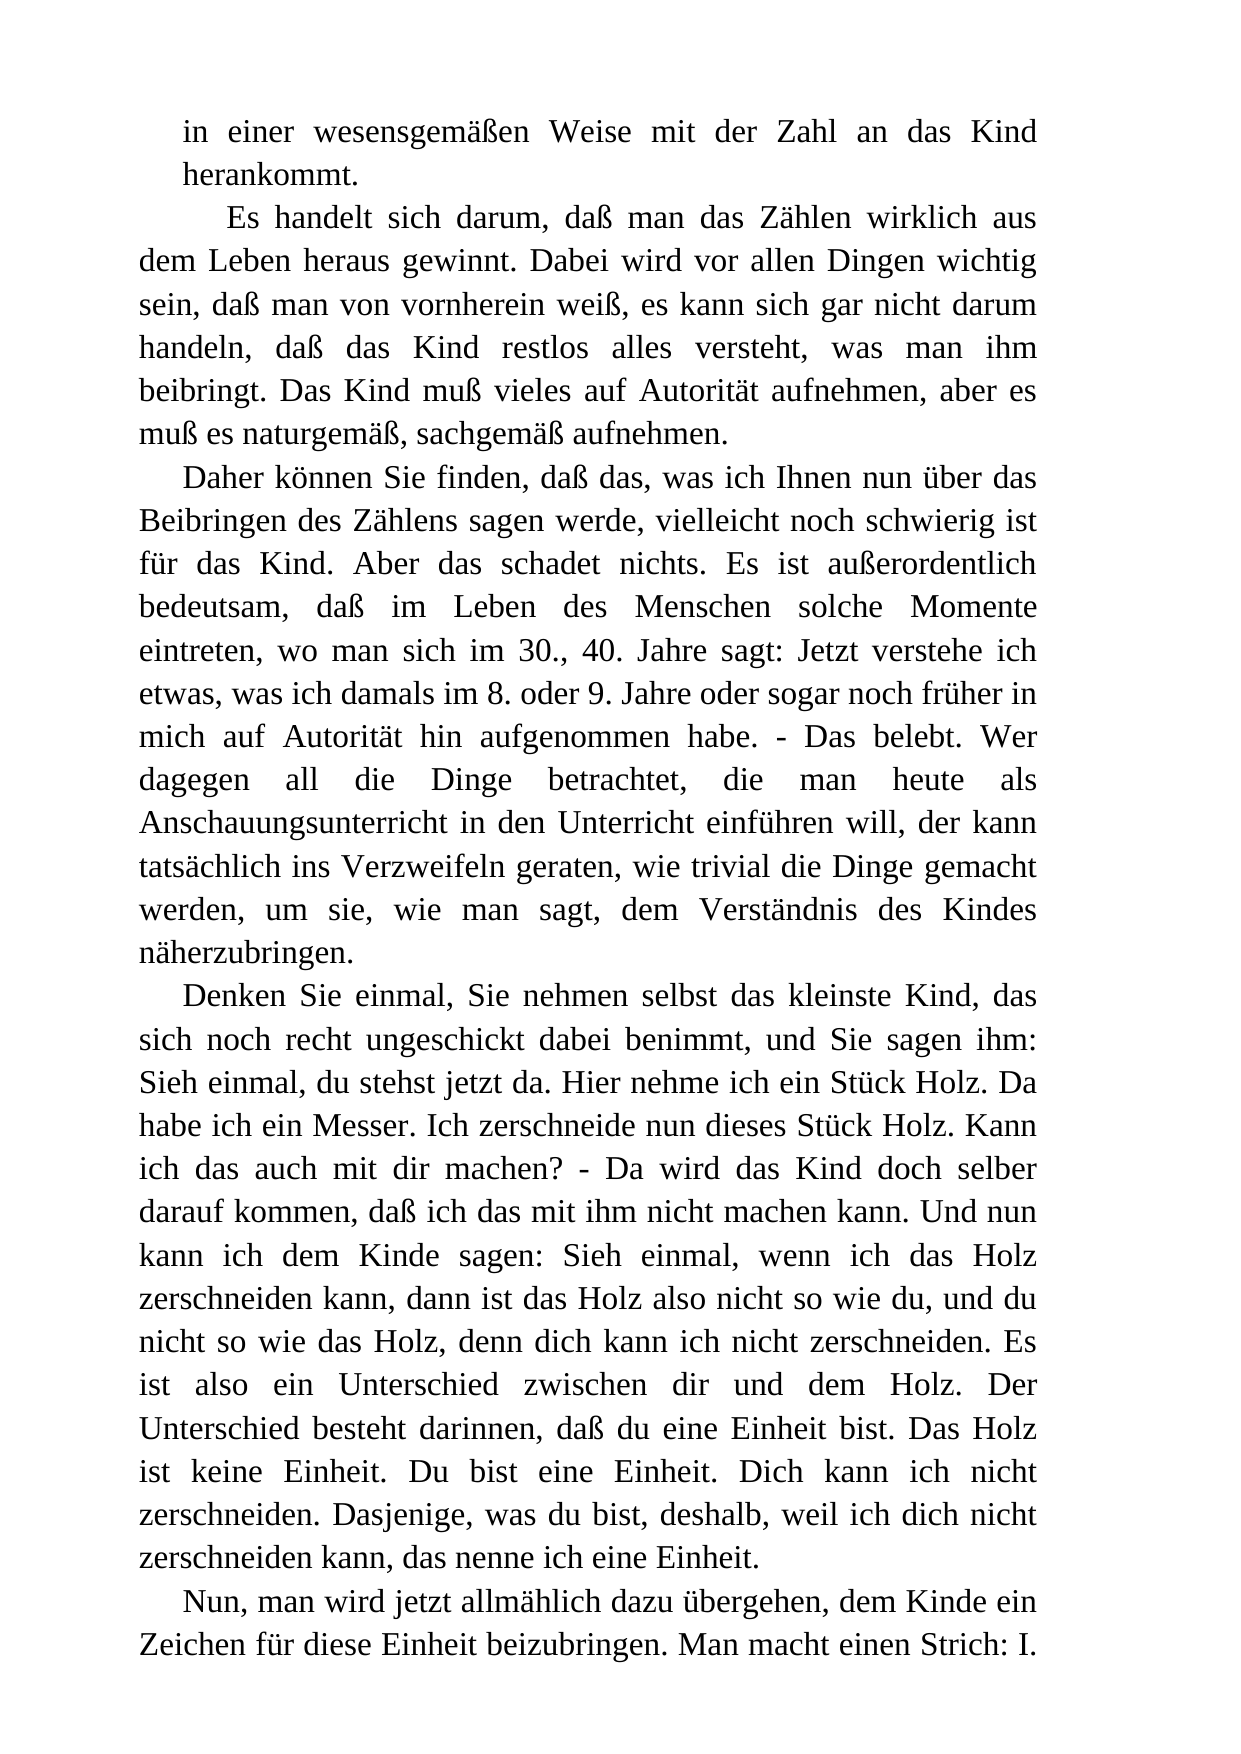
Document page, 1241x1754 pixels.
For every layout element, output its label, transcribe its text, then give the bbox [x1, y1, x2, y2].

text Nun, man wird jetzt allmählich dazu übergehen, dem Kinde ein Zeichen für diese Einheit beizubringen. Man macht einen Strich: I. [139, 1581, 1038, 1662]
text Es handelt sich darum, daß man das Zählen wirklich aus dem Leben heraus gewinnt. Dabei wird vor allen Dingen wichtig sein, daß man von vornherein weiß, es kann sich gar nicht darum handeln, daß das Kind restlos alles versteht, was man ihm beibringt. Das Kind muß vieles auf Autorität aufnehmen, aber es muß es naturgemäß, sachgemäß aufnehmen. [139, 197, 1038, 452]
text Daher können Sie finden, daß das, was ich Ihnen nun über das Beibringen des Zählens sagen werde, vielleicht noch schwierig ist für das Kind. Aber das schadet nichts. Es ist außerordentlich bedeutsam, daß im Leben des Menschen solche Momente eintreten, wo man sich im 30., 40. Jahre sagt: Jetzt verstehe ich etwas, was ich damals im 8. oder 9. Jahre oder sogar noch früher in mich auf Autorität hin aufgenommen habe. - Das belebt. Wer dagegen all die Dinge betrachtet, die man heute als Anschauungsunterricht in den Unterricht einführen will, der kann tatsächlich ins Verzweifeln geraten, wie trivial die Dinge gemacht werden, um sie, wie man sagt, dem Verständnis des Kindes näherzubringen. [139, 457, 1038, 971]
text in einer wesensgemäßen Weise mit der Zahl an das Kind herankommt. [182, 111, 1038, 193]
text Denken Sie einmal, Sie nehmen selbst das kleinste Kind, das sich noch recht ungeschickt dabei benimmt, und Sie sagen ihm: Sieh einmal, du stehst jetzt da. Hier nehme ich ein Stück Holz. Da habe ich ein Messer. Ich zerschneide nun dieses Stück Holz. Kann ich das auch mit dir machen? - Da wird das Kind doch selber darauf kommen, daß ich das mit ihm nicht machen kann. Und nun kann ich dem Kinde sagen: Sieh einmal, wenn ich das Holz zerschneiden kann, dann ist das Holz also nicht so wie du, und du nicht so wie das Holz, denn dich kann ich nicht zerschneiden. Es ist also ein Unterschied zwischen dir und dem Holz. Der Unterschied besteht darinnen, daß du eine Einheit bist. Das Holz ist keine Einheit. Du bist eine Einheit. Dich kann ich nicht zerschneiden. Dasjenige, was du bist, deshalb, weil ich dich nicht zerschneiden kann, das nenne ich eine Einheit. [139, 976, 1038, 1576]
